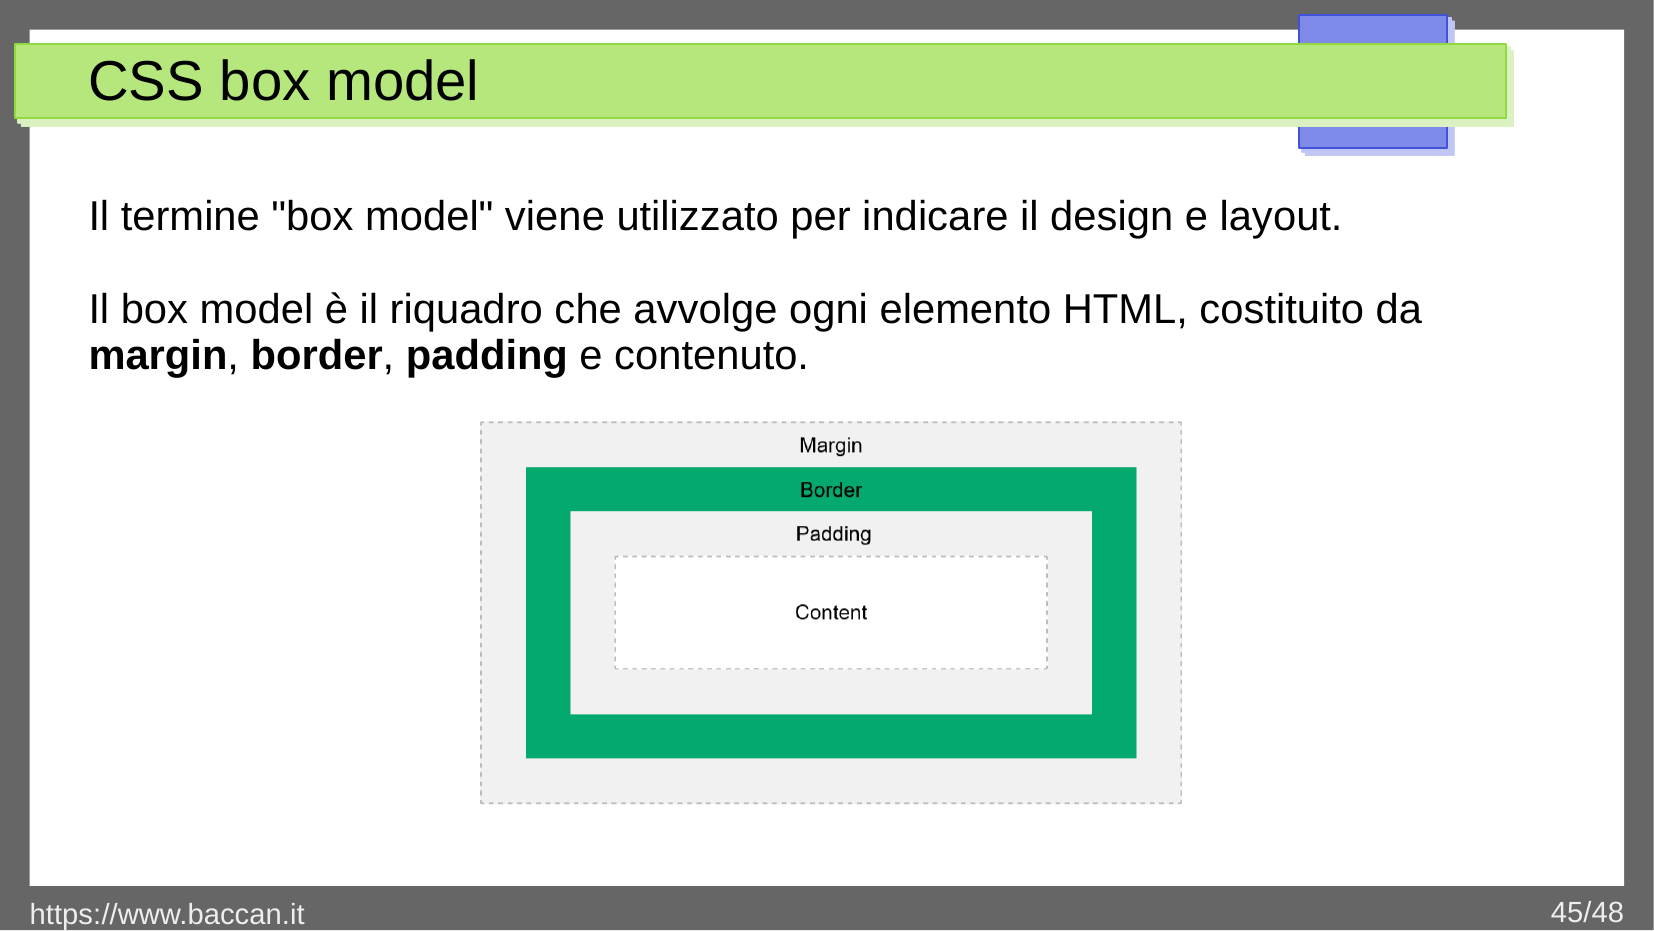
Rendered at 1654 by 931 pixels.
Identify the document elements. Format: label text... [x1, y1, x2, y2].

text_box Il termine "box model" viene utilizzato per indicare il design e layout. Il box model è il riquadro che avvolge ogni elemento HTML, costituito da margin, border, padding e contenuto. [88, 169, 1565, 820]
picture [472, 413, 1195, 815]
title CSS box model [88, 44, 1506, 119]
